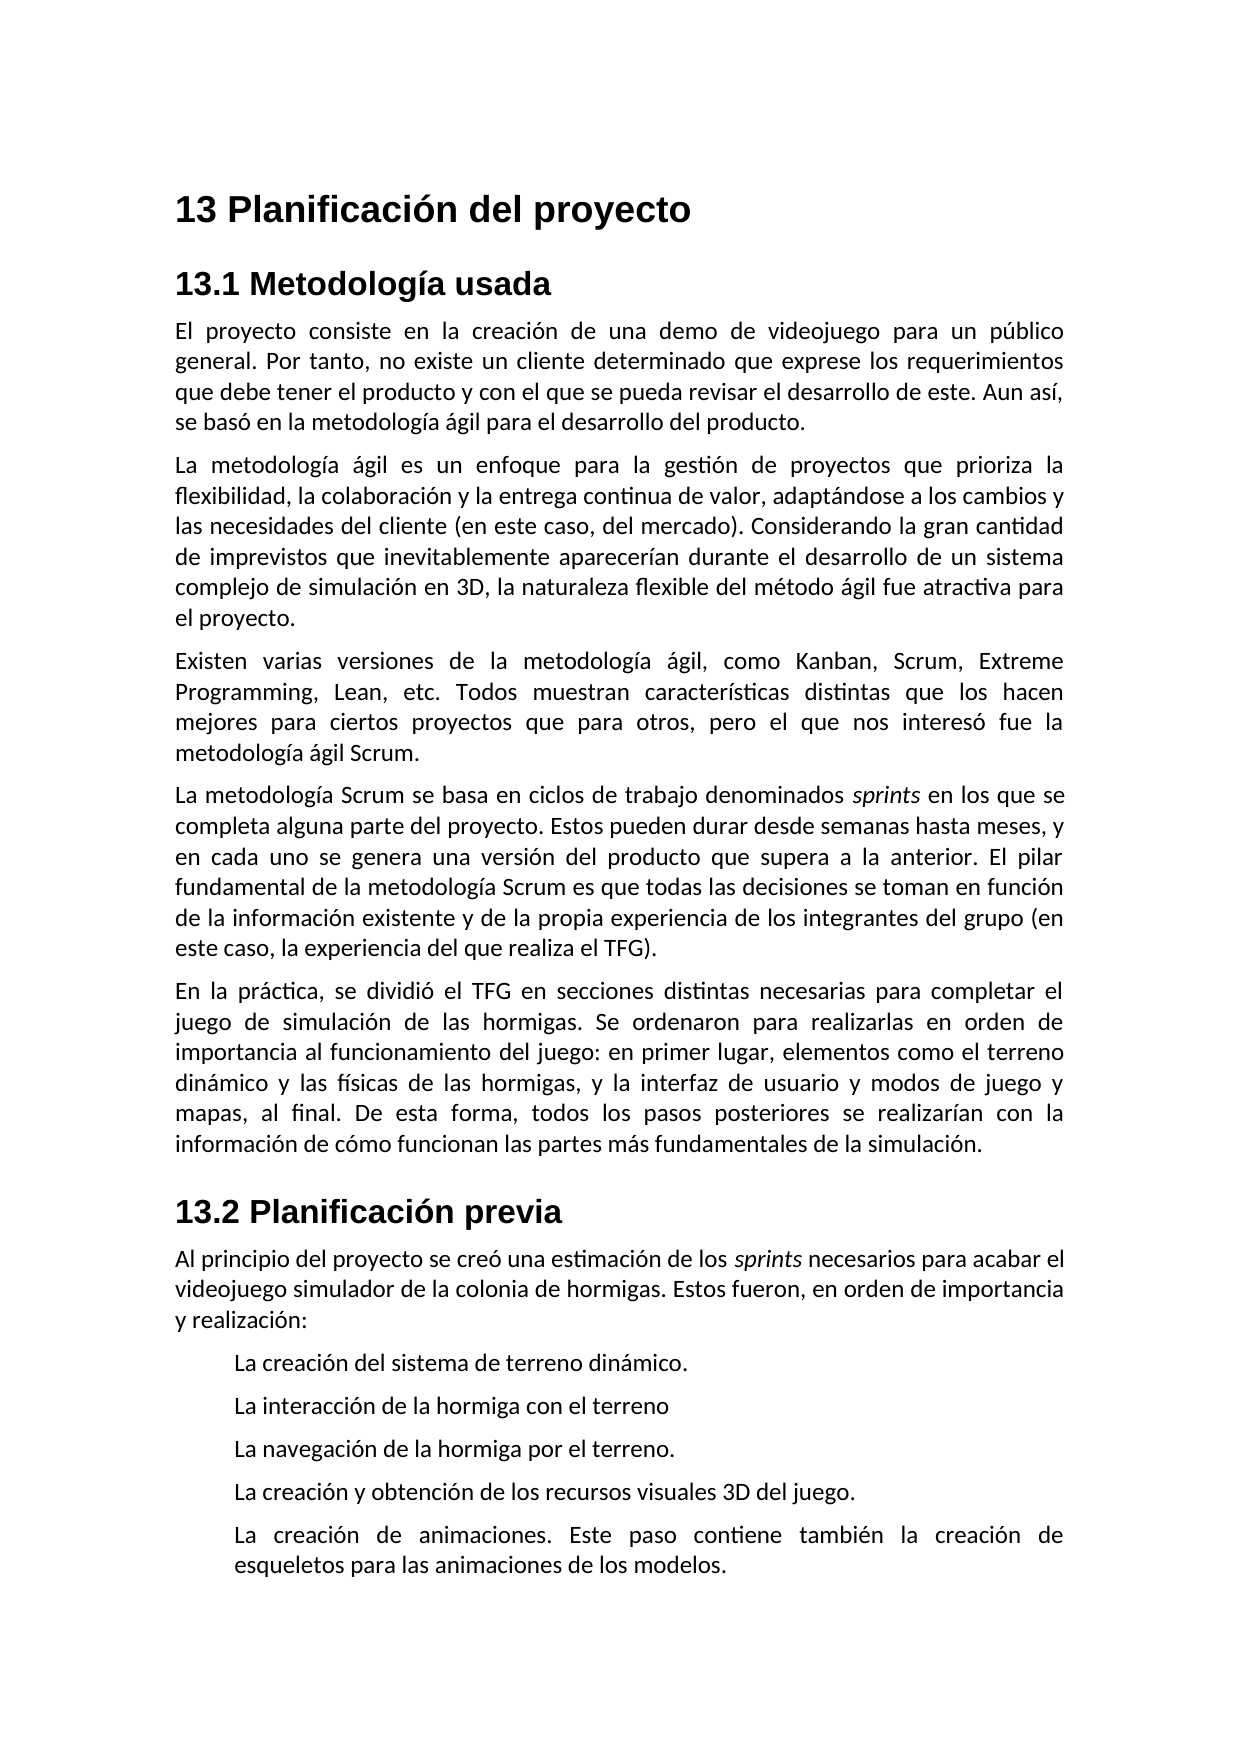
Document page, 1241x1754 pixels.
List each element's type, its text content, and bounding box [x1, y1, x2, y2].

text Existen varias versiones de la metodología ágil, como Kanban, Scrum, Extreme Programming, Lean, etc. Todos muestran características distintas que los hacen mejores para ciertos proyectos que para otros, pero el que nos interesó fue la metodología ágil Scrum. [175, 645, 1065, 767]
list La interacción de la hormiga con el terreno [204, 1390, 1065, 1420]
list La creación del sistema de terreno dinámico. [204, 1347, 1065, 1377]
text En la práctica, se dividió el TFG en secciones distintas necesarias para completar el juego de simulación de las hormigas. Se ordenaron para realizarlas en orden de importancia al funcionamiento del juego: en primer lugar, elementos como el terreno dinámico y las físicas de las hormigas, y la interfaz de usuario y modos de juego y mapas, al final. De esta forma, todos los pasos posteriores se realizarían con la información de cómo funcionan las partes más fundamentales de la simulación. [175, 975, 1065, 1158]
list La creación de animaciones. Este paso contiene también la creación de esqueletos para las animaciones de los modelos. [204, 1519, 1065, 1580]
text La metodología ágil es un enfoque para la gestión de proyectos que prioriza la flexibilidad, la colaboración y la entrega continua de valor, adaptándose a los cambios y las necesidades del cliente (en este caso, del mercado). Considerando la gran cantidad de imprevistos que inevitablemente aparecerían durante el desarrollo de un sistema complejo de simulación en 3D, la naturaleza flexible del método ágil fue atractiva para el proyecto. [175, 449, 1065, 633]
text El proyecto consiste en la creación de una demo de videojuego para un público general. Por tanto, no existe un cliente determinado que exprese los requerimientos que debe tener el producto y con el que se pueda revisar el desarrollo de este. Aun así, se basó en la metodología ágil para el desarrollo del producto. [175, 315, 1065, 437]
list La creación y obtención de los recursos visuales 3D del juego. [204, 1476, 1065, 1506]
subtitle Metodología usada [175, 264, 1065, 302]
text La metodología Scrum se basa en ciclos de trabajo denominados sprints en los que se completa alguna parte del proyecto. Estos pueden durar desde semanas hasta meses, y en cada uno se genera una versión del producto que supera a la anterior. El pilar fundamental de la metodología Scrum es que todas las decisiones se toman en función de la información existente y de la propia experiencia de los integrantes del grupo (en este caso, la experiencia del que realiza el TFG). [175, 780, 1065, 963]
subtitle Planificación del proyecto [175, 187, 1065, 231]
text Al principio del proyecto se creó una estimación de los sprints necesarios para acabar el videojuego simulador de la colonia de hormigas. Estos fueron, en orden de importancia y realización: [175, 1243, 1065, 1334]
list La navegación de la hormiga por el terreno. [204, 1433, 1065, 1463]
subtitle Planificación previa [175, 1192, 1065, 1230]
